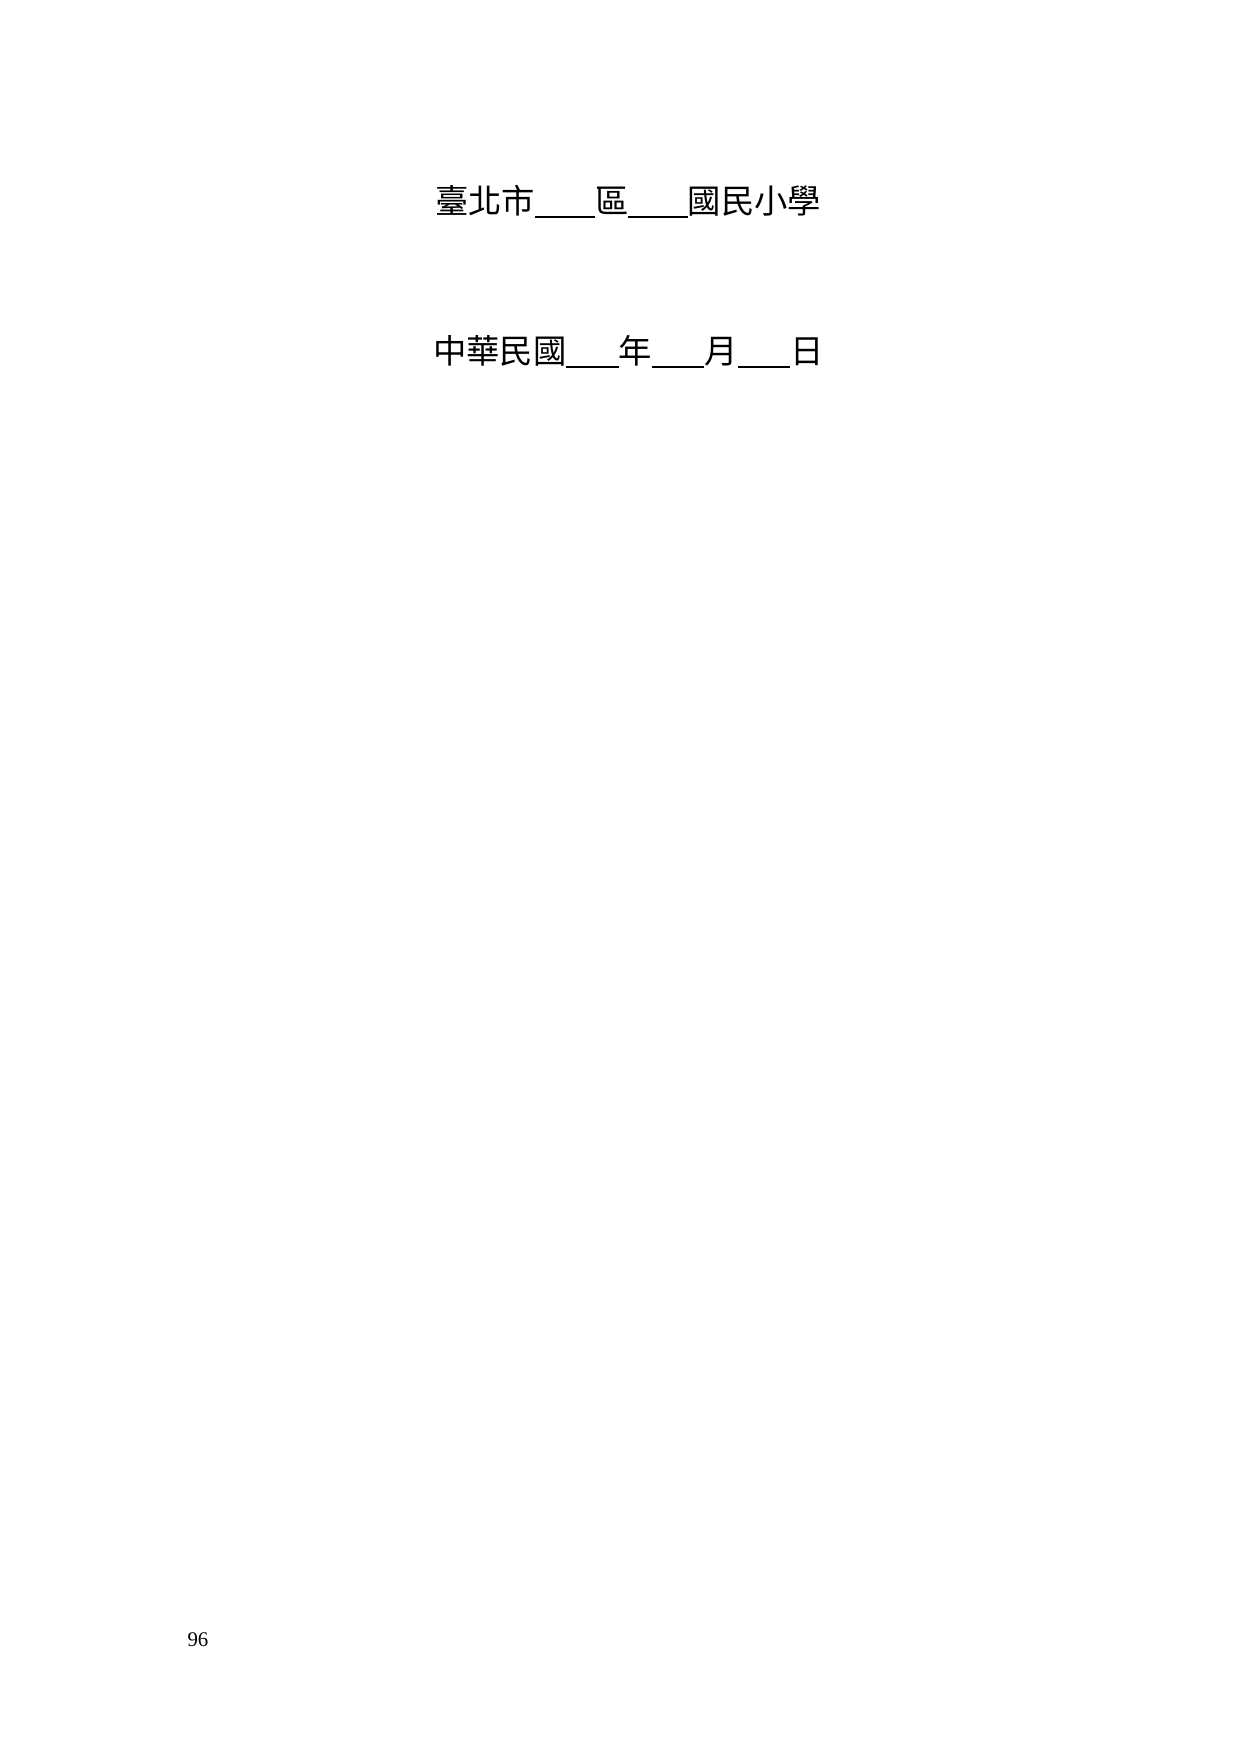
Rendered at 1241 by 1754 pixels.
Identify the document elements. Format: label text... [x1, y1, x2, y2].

text 臺北市 區 國民小學 [187, 161, 1069, 236]
text 中華民國 年 月 日 [187, 311, 1069, 386]
